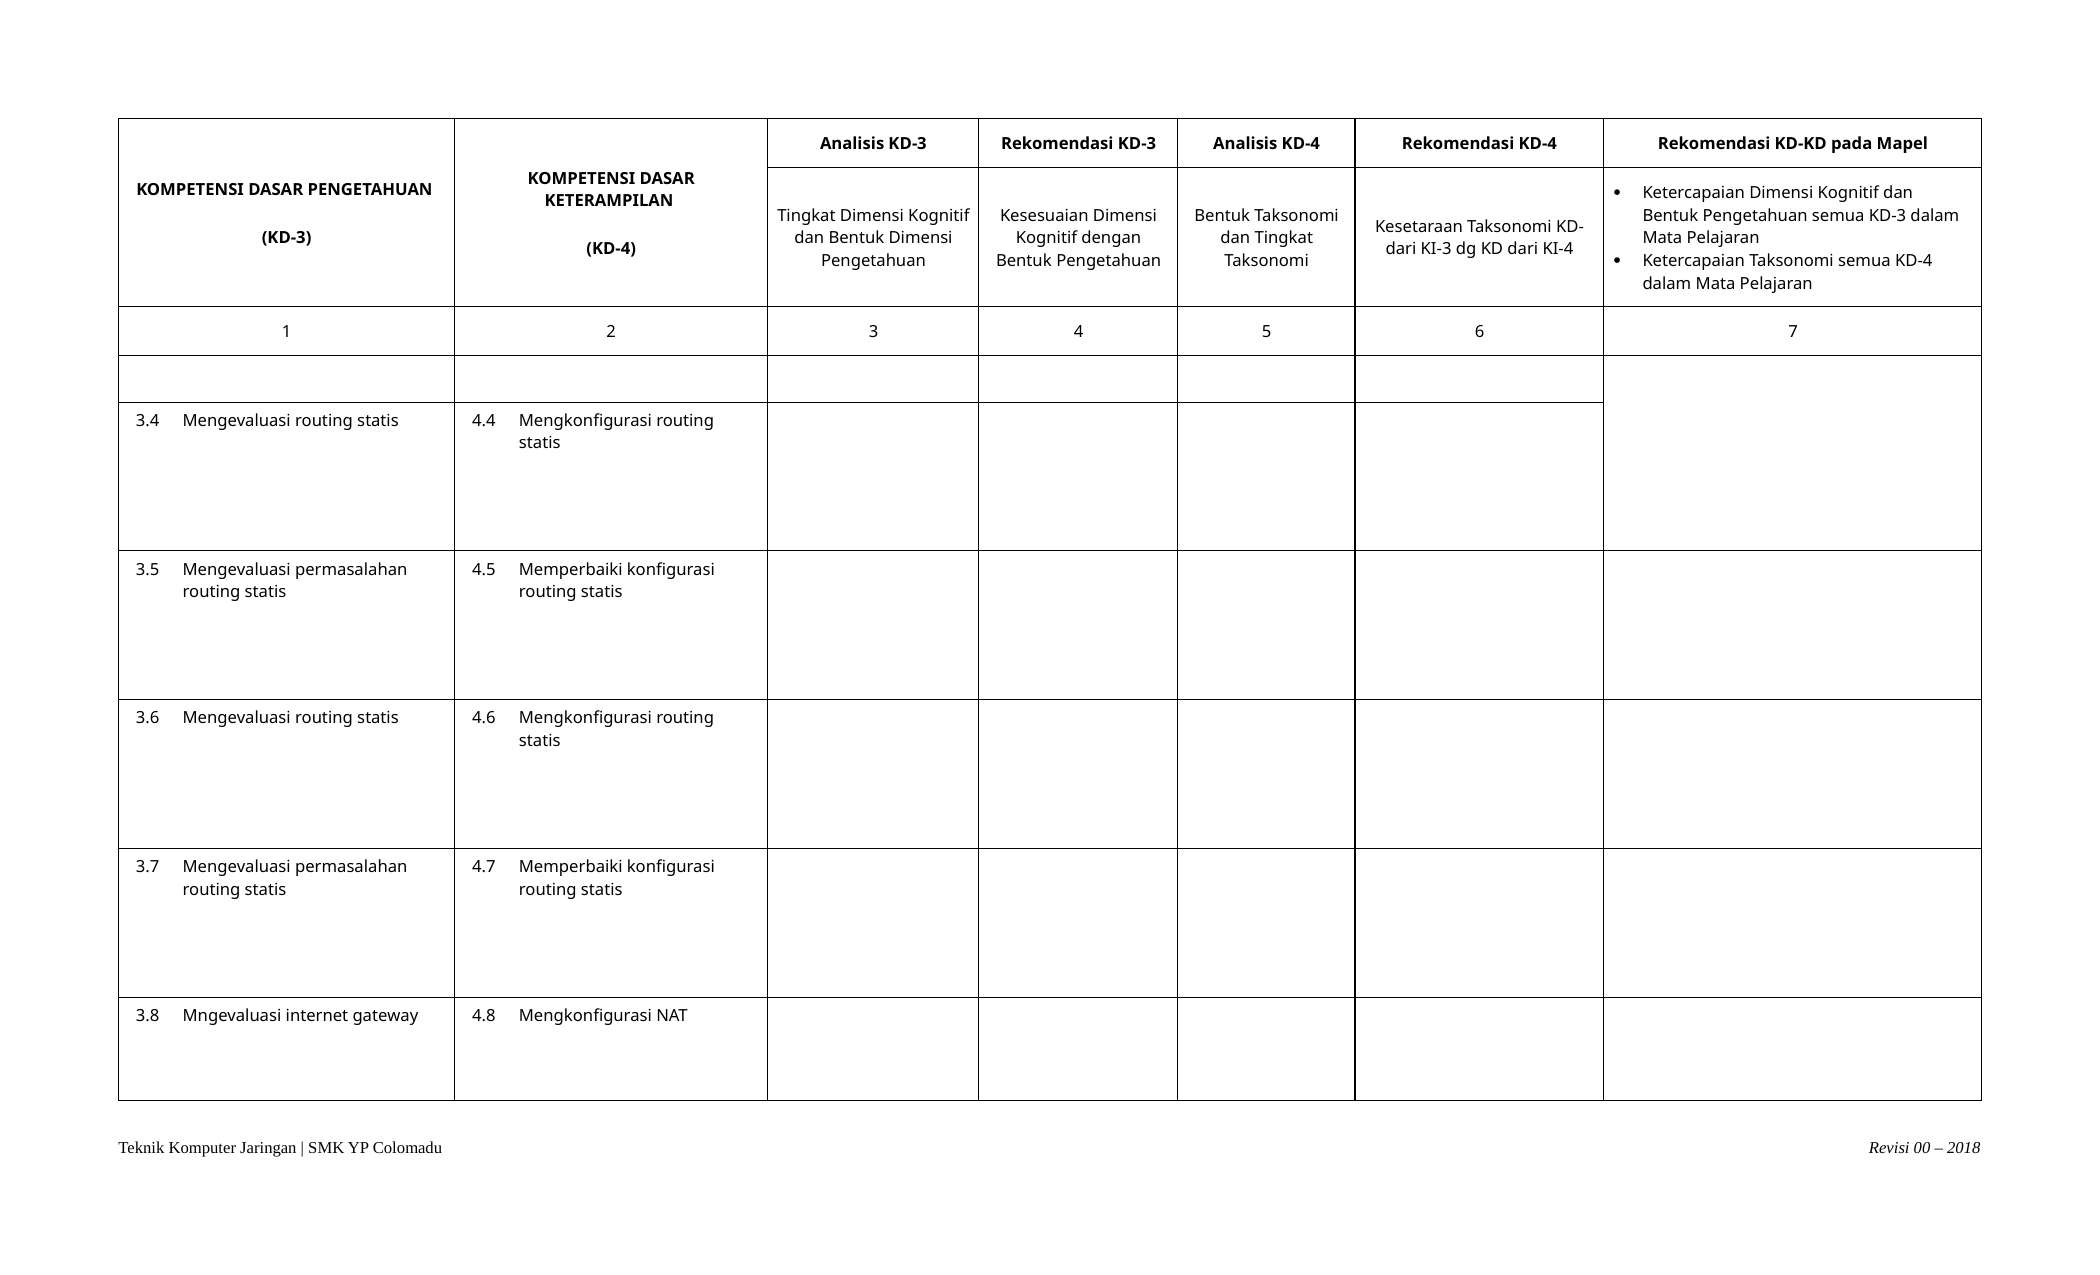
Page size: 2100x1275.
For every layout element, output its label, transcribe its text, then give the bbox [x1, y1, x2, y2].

table_header [991, 998, 1166, 1032]
table_cell [979, 998, 1177, 1100]
table_cell 7 [1604, 307, 1981, 355]
table_header 4.7 [466, 849, 513, 906]
table_cell [1178, 403, 1354, 550]
table_header [779, 849, 967, 883]
table_cell 3 [768, 307, 978, 355]
table_cell [119, 403, 454, 550]
table_header 3.4 [130, 403, 177, 437]
table_header Mengevaluasi routing statis [177, 403, 443, 437]
table_cell 5 [1178, 307, 1354, 355]
table_header 3.5 [130, 551, 177, 608]
table_header Rekomendasi KD-4 [1356, 119, 1603, 167]
table_cell [768, 849, 978, 997]
table_cell 6 [1356, 307, 1603, 355]
table_cell [455, 998, 767, 1100]
table_header KOMPETENSI DASAR PENGETAHUAN (KD-3) [119, 119, 454, 306]
table_header Memperbaiki konfigurasi routing statis [513, 849, 756, 906]
table_cell 2 [455, 307, 767, 355]
table_cell [119, 551, 454, 699]
table_header [1367, 551, 1592, 586]
table_header 3.7 [130, 849, 177, 906]
table_cell [1356, 356, 1603, 402]
table_cell [1178, 356, 1354, 402]
table_cell [979, 356, 1177, 402]
table_header Rekomendasi KD-3 [979, 119, 1177, 167]
table_header KOMPETENSI DASAR KETERAMPILAN (KD-4) [455, 119, 767, 306]
table_header Analisis KD-3 [768, 119, 978, 167]
table_header Memperbaiki konfigurasi routing statis [513, 551, 756, 608]
table_cell [768, 356, 978, 402]
table_cell [979, 849, 1177, 997]
table_header Mengkonfigurasi routing statis [513, 403, 756, 459]
table_header [1189, 998, 1344, 1032]
table_header [1367, 849, 1592, 883]
table_header [1367, 403, 1592, 437]
table_cell Ketercapaian Dimensi Kognitif dan Bentuk Pengetahuan semua KD-3 dalam Mata Pelajaran Ketercapaian Taksonomi semua KD-4 dalam Mata Pelajaran [1604, 168, 1981, 306]
table_cell [768, 700, 978, 848]
table_header Analisis KD-4 [1178, 119, 1354, 167]
table_header [1367, 700, 1592, 734]
table_cell [119, 998, 454, 1100]
table_header 4.6 [466, 700, 513, 757]
table_cell [1356, 849, 1603, 997]
table_cell [1178, 700, 1354, 848]
table_header [779, 700, 967, 734]
table_header [779, 998, 967, 1032]
table_cell [1178, 998, 1354, 1100]
table_cell [455, 551, 767, 699]
table_cell [1356, 700, 1603, 848]
table_cell [1604, 551, 1981, 699]
table_cell 4 [979, 307, 1177, 355]
table_cell [119, 700, 454, 848]
table_header Mengevaluasi routing statis [177, 700, 443, 734]
table_cell 1 [119, 307, 454, 355]
table_header [991, 551, 1166, 586]
table_cell Bentuk Taksonomi dan Tingkat Taksonomi [1178, 168, 1354, 306]
table_header 3.8 [130, 998, 177, 1032]
table_header [991, 700, 1166, 734]
table_cell [768, 551, 978, 699]
table_cell [768, 998, 978, 1100]
table_header [779, 551, 967, 586]
table_header 4.5 [466, 551, 513, 608]
table_cell [119, 849, 454, 997]
table_cell [768, 403, 978, 550]
table_header [1189, 551, 1344, 586]
table_header 3.6 [130, 700, 177, 734]
table_header Mngevaluasi internet gateway [177, 998, 443, 1032]
table_header [1367, 998, 1592, 1032]
table_header 4.8 [466, 998, 513, 1032]
table_cell [1604, 356, 1981, 550]
table_cell [1604, 998, 1981, 1100]
table_cell Tingkat Dimensi Kognitif dan Bentuk Dimensi Pengetahuan [768, 168, 978, 306]
table_cell [1356, 551, 1603, 699]
table_header [991, 403, 1166, 437]
table_cell [979, 403, 1177, 550]
table_cell [119, 356, 454, 402]
table_header Mengevaluasi permasalahan routing statis [177, 849, 443, 906]
table_header [1189, 849, 1344, 883]
table_header Mengkonfigurasi routing statis [513, 700, 756, 757]
table_cell Kesetaraan Taksonomi KD-dari KI-3 dg KD dari KI-4 [1356, 168, 1603, 306]
table_cell [1604, 849, 1981, 997]
table_cell [1356, 403, 1603, 550]
table_header [1189, 700, 1344, 734]
table_cell [1604, 700, 1981, 848]
table_header 4.4 [466, 403, 513, 459]
table_cell Kesesuaian Dimensi Kognitif dengan Bentuk Pengetahuan [979, 168, 1177, 306]
table_cell [455, 356, 767, 402]
table_cell [979, 700, 1177, 848]
table_cell [455, 849, 767, 997]
table_cell [1178, 849, 1354, 997]
table_cell [1178, 551, 1354, 699]
table_cell [1356, 998, 1603, 1100]
table_header Rekomendasi KD-KD pada Mapel [1604, 119, 1981, 167]
table_cell [455, 403, 767, 550]
table_header [779, 403, 967, 437]
table_header [991, 849, 1166, 883]
table_header Mengkonfigurasi NAT [513, 998, 756, 1032]
table_header Mengevaluasi permasalahan routing statis [177, 551, 443, 608]
table_cell [455, 700, 767, 848]
table_header [1189, 403, 1344, 437]
table_cell [979, 551, 1177, 699]
